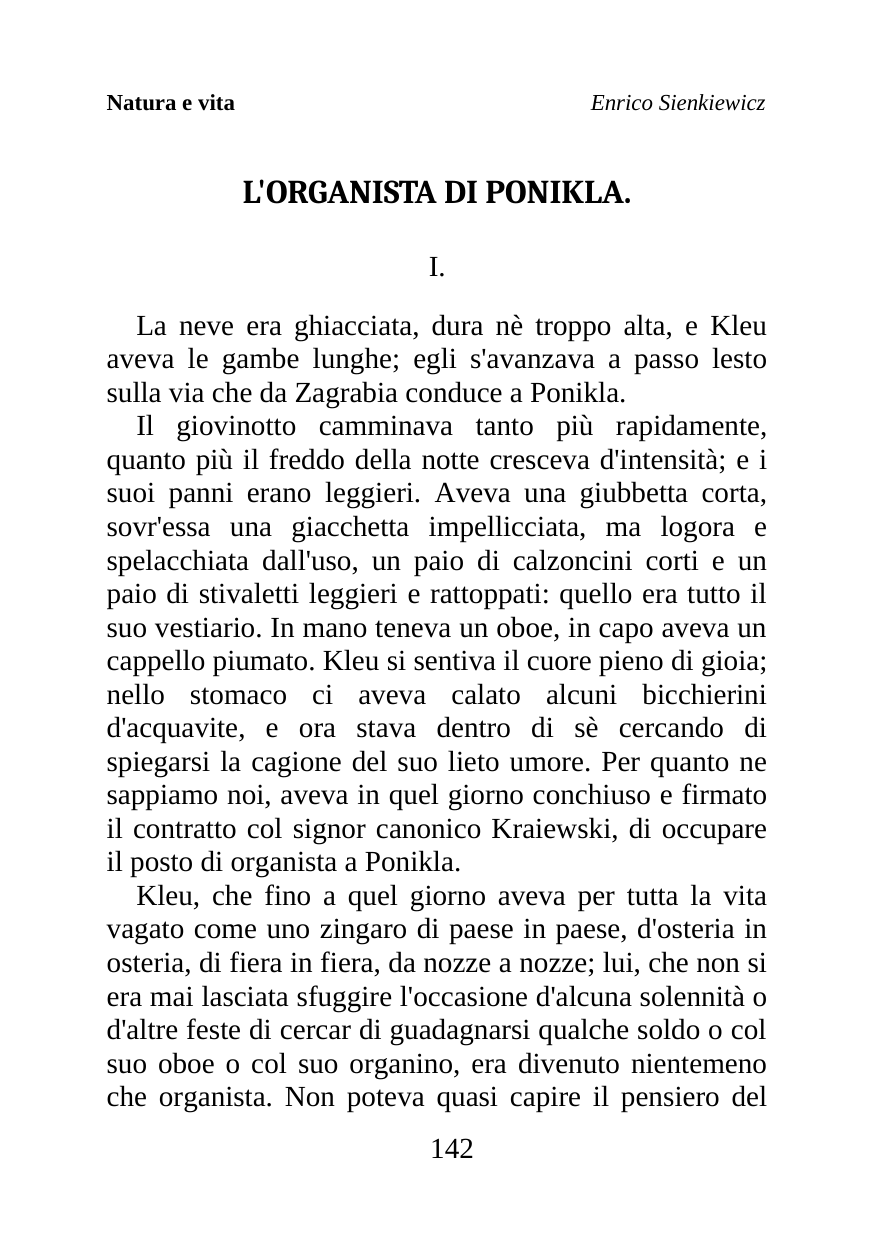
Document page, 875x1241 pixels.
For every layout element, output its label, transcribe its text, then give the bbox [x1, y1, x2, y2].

text La neve era ghiacciata, dura nè troppo alta, e Kleu aveva le gambe lunghe; egli s'avanzava a passo lesto sulla via che da Zagrabia conduce a Ponikla. [106, 308, 768, 408]
text Il giovinotto camminava tanto più rapidamente, quanto più il freddo della notte cresceva d'intensità; e i suoi panni erano leggieri. Aveva una giubbetta corta, sovr'essa una giacchetta impellicciata, ma logora e spelacchiata dall'uso, un paio di calzoncini corti e un paio di stivaletti leggieri e rattoppati: quello era tutto il suo vestiario. In mano teneva un oboe, in capo aveva un cappello piumato. Kleu si sentiva il cuore pieno di gioia; nello stomaco ci aveva calato alcuni bicchierini d'acquavite, e ora stava dentro di sè cercando di spiegarsi la cagione del suo lieto umore. Per quanto ne sappiamo noi, aveva in quel giorno conchiuso e firmato il contratto col signor canonico Kraiewski, di occupare il posto di organista a Ponikla. [106, 408, 768, 878]
subtitle L'ORGANISTA DI PONIKLA. [106, 173, 768, 212]
text Kleu, che fino a quel giorno aveva per tutta la vita vagato come uno zingaro di paese in paese, d'osteria in osteria, di fiera in fiera, da nozze a nozze; lui, che non si era mai lasciata sfuggire l'occasione d'alcuna solennità o d'altre feste di cercar di guadagnarsi qualche soldo o col suo oboe o col suo organino, era divenuto nientemeno che organista. Non poteva quasi capire il pensiero del [106, 878, 768, 1113]
text I. [106, 249, 768, 283]
